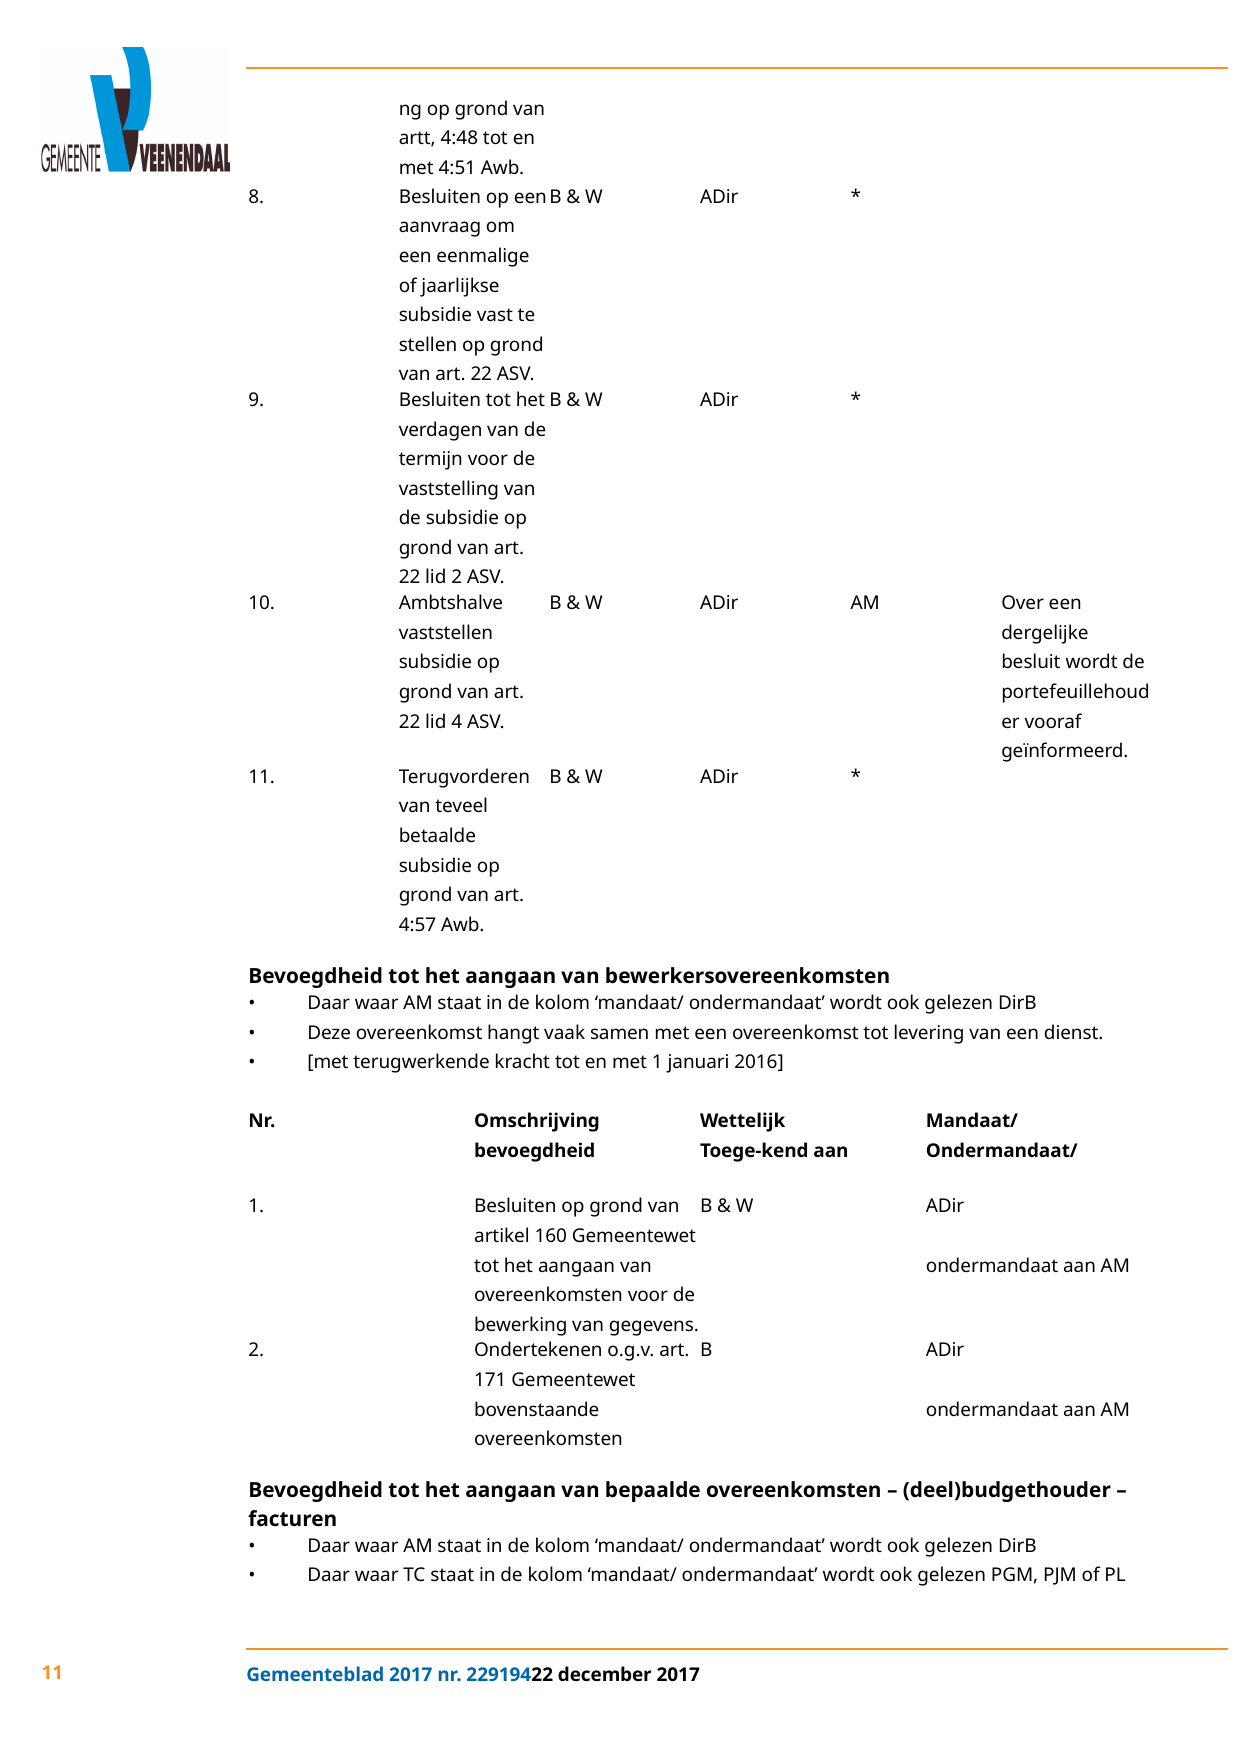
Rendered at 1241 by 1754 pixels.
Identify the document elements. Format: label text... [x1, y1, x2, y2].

table_cell [248, 386, 398, 589]
table_header [248, 183, 398, 386]
table_cell ADir ondermandaat aan AM [926, 1193, 1152, 1337]
table_cell [248, 590, 398, 763]
table_cell * [850, 763, 1001, 937]
table_cell ADir [700, 763, 850, 937]
picture [41, 47, 130, 172]
table_header Nr. [248, 1108, 474, 1193]
table_cell Besluiten tot het verdagen van de termijn voor de vaststelling van de subsidie op grond van art. 22 lid 2 ASV. [399, 386, 549, 589]
list Daar waar TC staat in de kolom ‘mandaat/ ondermandaat’ wordt ook gelezen PGM, PJM of PL [248, 1562, 1152, 1587]
table_header Mandaat/ Ondermandaat/ [926, 1108, 1152, 1193]
table_cell ng op grond van artt, 4:48 tot en met 4:51 Awb. [399, 95, 549, 180]
table_cell B & W [700, 1193, 926, 1337]
table_cell [1001, 95, 1152, 180]
table_cell B & W [549, 386, 700, 589]
table_cell Besluiten op grond van artikel 160 Gemeentewet tot het aangaan van overeenkomsten voor de bewerking van gegevens. [474, 1193, 700, 1337]
table_cell [700, 95, 850, 180]
table_cell [248, 1193, 474, 1337]
table_cell * [850, 386, 1001, 589]
table_header [1001, 183, 1152, 386]
table_cell B & W [549, 590, 700, 763]
table_cell ADir [700, 386, 850, 589]
table_cell B [700, 1337, 926, 1451]
table_cell Over een dergelijke besluit wordt de portefeuillehouder vooraf geïnformeerd. [1001, 590, 1152, 763]
table_cell [248, 95, 398, 180]
table_header * [850, 183, 1001, 386]
table_cell [248, 763, 398, 937]
table_cell AM [850, 590, 1001, 763]
table_cell Terugvorderen van teveel betaalde subsidie op grond van art. 4:57 Awb. [399, 763, 549, 937]
list Deze overeenkomst hangt vaak samen met een overeenkomst tot levering van een dienst. [248, 1019, 1152, 1044]
table_cell [549, 95, 700, 180]
table_header ADir [700, 183, 850, 386]
list Daar waar AM staat in de kolom ‘mandaat/ ondermandaat’ wordt ook gelezen DirB [248, 989, 1152, 1015]
table_cell ADir ondermandaat aan AM [926, 1337, 1152, 1451]
text Bevoegdheid tot het aangaan van bepaalde overeenkomsten – (deel)budgethouder – facturen [248, 1475, 1152, 1532]
table_header B & W [549, 183, 700, 386]
table_cell [1001, 763, 1152, 937]
table_cell 2. [248, 1337, 474, 1451]
picture [123, 47, 231, 172]
table_cell [850, 95, 1001, 180]
table_cell Ondertekenen o.g.v. art. 171 Gemeentewet bovenstaande overeenkomsten [474, 1337, 700, 1451]
table_cell [1001, 386, 1152, 589]
table_header Wettelijk Toege-kend aan [700, 1108, 926, 1193]
list Daar waar AM staat in de kolom ‘mandaat/ ondermandaat’ wordt ook gelezen DirB [248, 1532, 1152, 1558]
list [met terugwerkende kracht tot en met 1 januari 2016] [248, 1048, 1152, 1074]
table_cell ADir [700, 590, 850, 763]
table_header Besluiten op een aanvraag om een eenmalige of jaarlijkse subsidie vast te stellen op grond van art. 22 ASV. [399, 183, 549, 386]
table_cell B & W [549, 763, 700, 937]
table_cell Ambtshalve vaststellen subsidie op grond van art. 22 lid 4 ASV. [399, 590, 549, 763]
table_header Omschrijving bevoegdheid [474, 1108, 700, 1193]
text Bevoegdheid tot het aangaan van bewerkersovereenkomsten [248, 961, 1152, 989]
